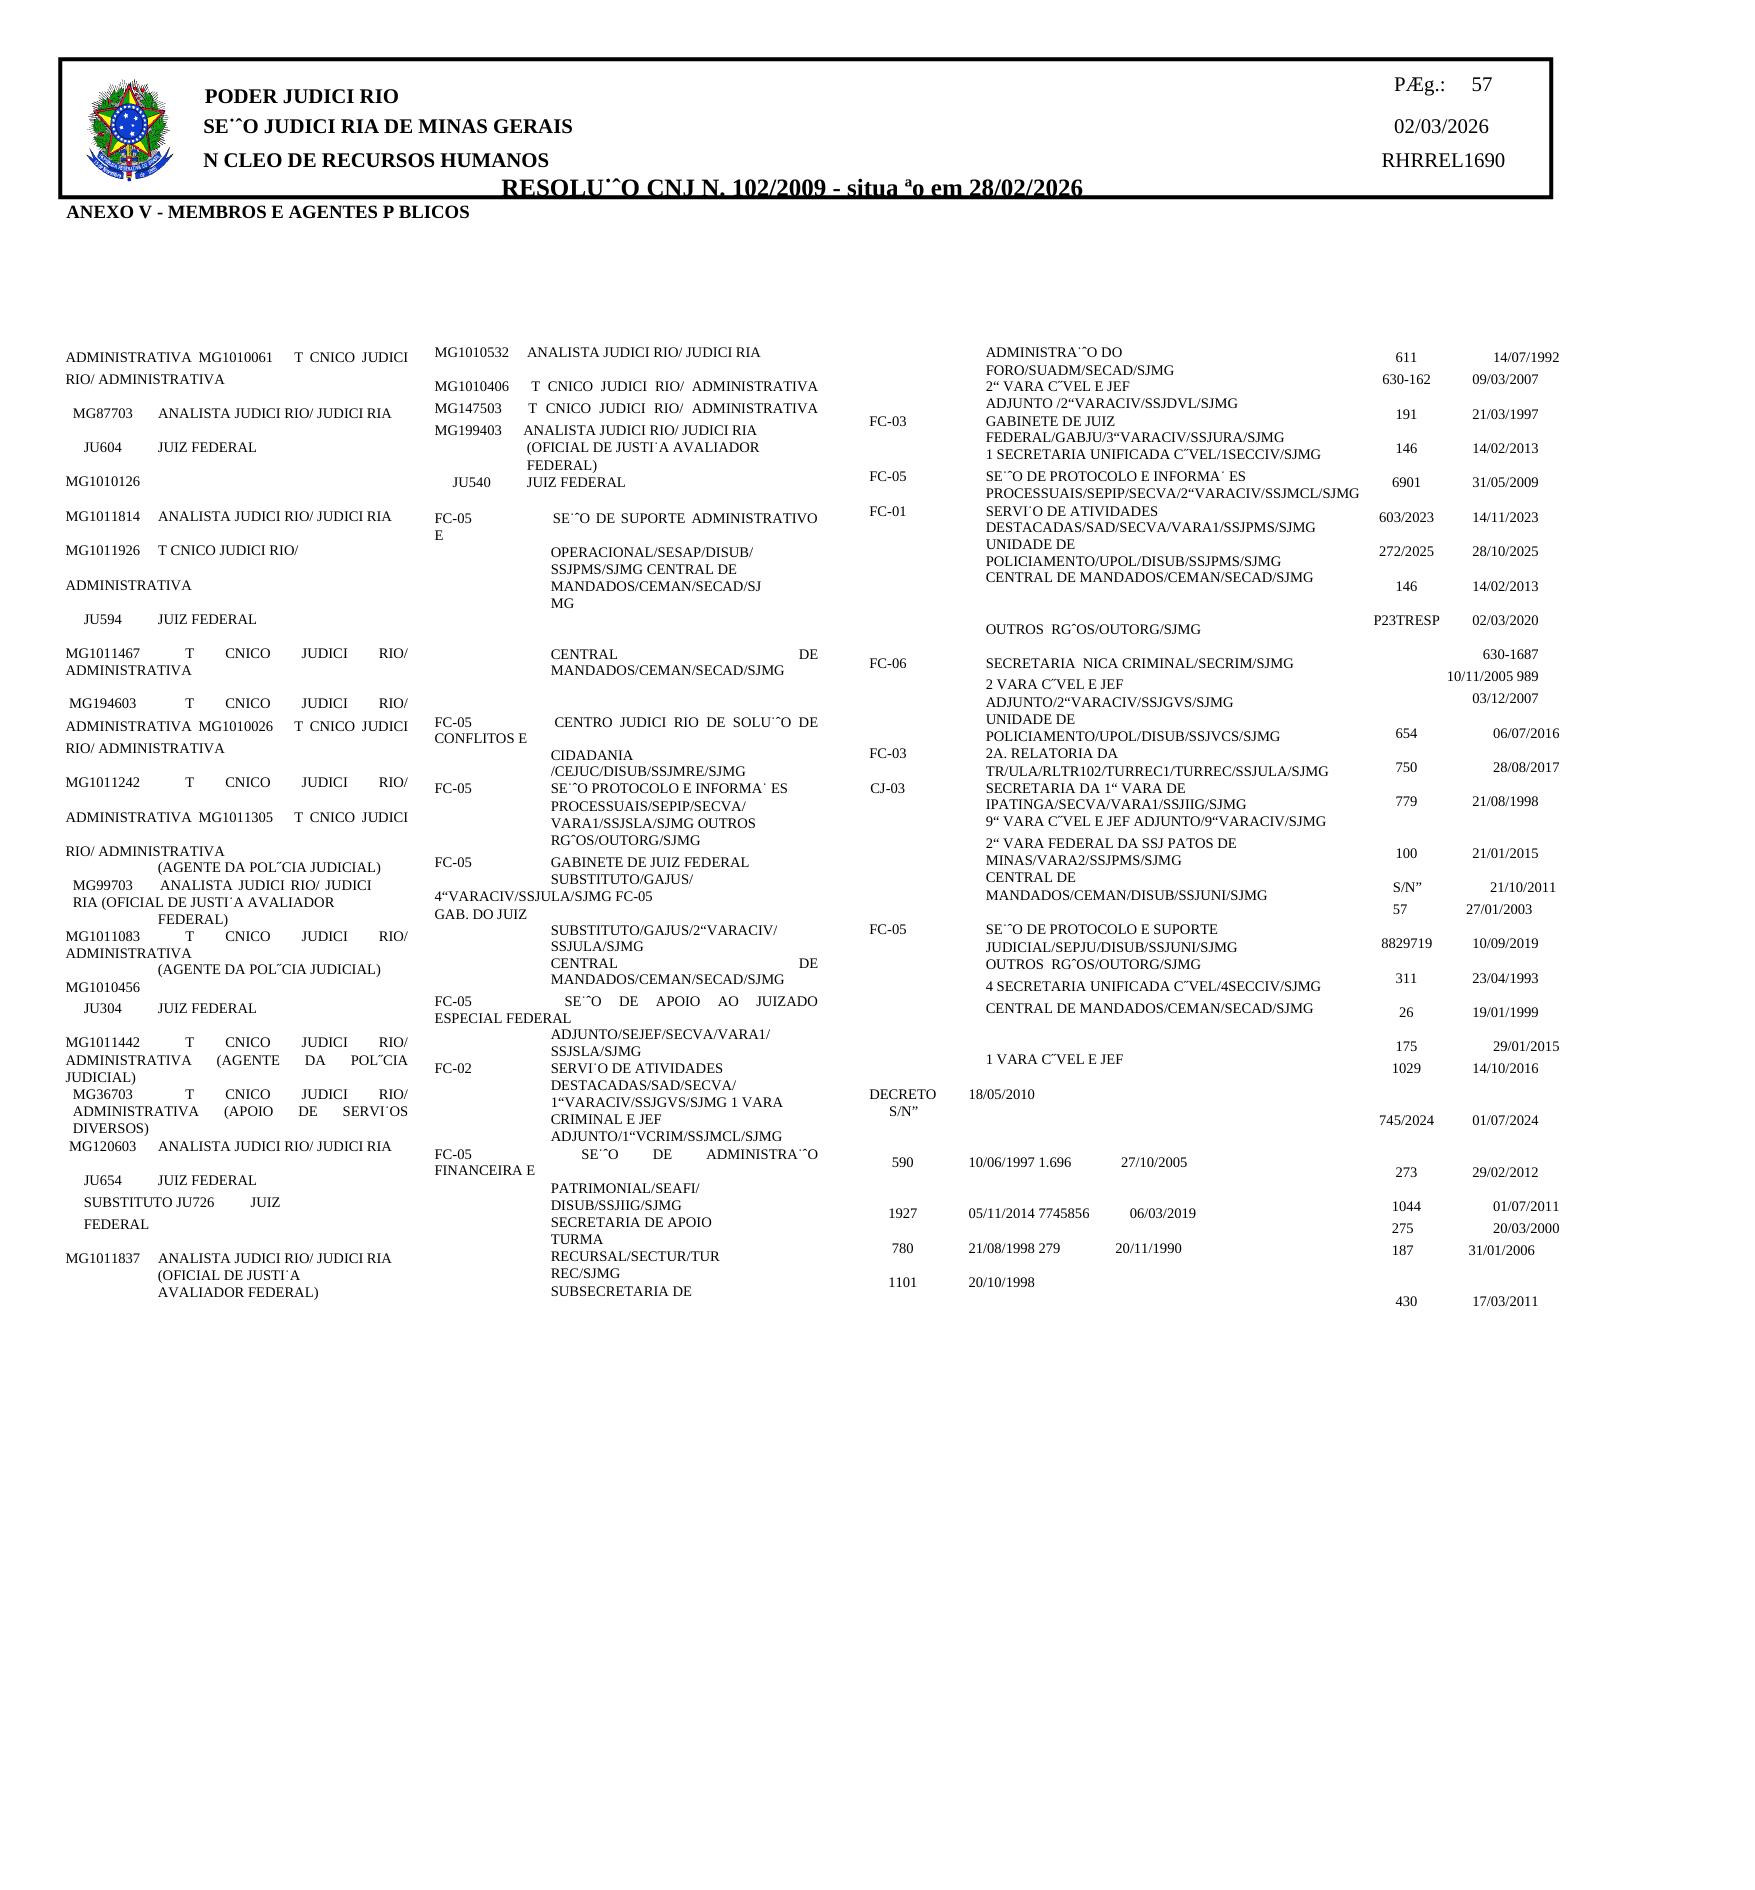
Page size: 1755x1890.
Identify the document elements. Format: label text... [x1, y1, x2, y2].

text S/N” 21/10/2011 57 27/01/2003 [1393, 873, 1556, 917]
text ADMINISTRATIVA MG1010061 T CNICO JUDICI RIO/ ADMINISTRATIVA [65, 344, 408, 388]
text FC-05 SE˙ˆO DE PROTOCOLO E INFORMA˙ ES [869, 468, 1366, 485]
text MG1010126 [65, 474, 408, 490]
text FC-02 SERVI˙O DE ATIVIDADES [434, 1060, 818, 1076]
text MG1011442 T CNICO JUDICI RIO/ ADMINISTRATIVA (AGENTE DA POL˝CIA JUDICIAL) [65, 1034, 408, 1085]
text OUTROS RGˆOS/OUTORG/SJMG [986, 621, 1366, 637]
text DESTACADAS/SAD/SECVA/1“VARACIV/SSJGVS/SJMG 1 VARA CRIMINAL E JEF ADJUNTO/1“VCRIM/SSJMCL/SJMG [551, 1076, 796, 1145]
text 780 21/08/1998 279 20/11/1990 [892, 1234, 1366, 1256]
text ADJUNTO/SEJEF/SECVA/VARA1/SSJSLA/SJMG [551, 1027, 818, 1059]
text S/N” [889, 1103, 1366, 1119]
text FC-05 SE˙ˆO DE APOIO AO JUIZADO ESPECIAL FEDERAL [434, 993, 818, 1026]
text MG1011837 ANALISTA JUDICI RIO/ JUDICI RIA [65, 1250, 408, 1267]
text MG87703 ANALISTA JUDICI RIO/ JUDICI RIA [73, 405, 408, 422]
text DECRETO 18/05/2010 [869, 1086, 1366, 1102]
text UNIDADE DE POLICIAMENTO/UPOL/DISUB/SSJVCS/SJMG [986, 710, 1301, 744]
text FC-03 2A. RELATORIA DA [869, 745, 1366, 762]
text FC-06 SECRETARIA NICA CRIMINAL/SECRIM/SJMG [869, 655, 1366, 672]
text 590 10/06/1997 1.696 27/10/2005 [886, 1119, 1366, 1171]
text SUBSTITUTO/GAJUS/2“VARACIV/SSJULA/SJMG [551, 922, 818, 955]
text 100 21/01/2015 [1395, 845, 1559, 861]
text 1 SECRETARIA UNIFICADA C˝VEL/1SECCIV/SJMG [986, 446, 1366, 462]
text UNIDADE DE [986, 536, 1366, 552]
text 2 VARA C˝VEL E JEF ADJUNTO/2“VARACIV/SSJGVS/SJMG [986, 676, 1254, 710]
text PROCESSUAIS/SEPIP/SECVA/2“VARACIV/SSJMCL/SJMG FC-01 SERVI˙O DE ATIVIDADES [869, 485, 1366, 519]
text 2“ VARA FEDERAL DA SSJ PATOS DE MINAS/VARA2/SSJPMS/SJMG [986, 834, 1257, 869]
text MG1010532 ANALISTA JUDICI RIO/ JUDICI RIA [434, 344, 818, 361]
text 9“ VARA C˝VEL E JEF ADJUNTO/9“VARACIV/SJMG [986, 813, 1366, 830]
text MG1010456 [65, 979, 408, 995]
text 745/2024 01/07/2024 273 29/02/2012 [1379, 1077, 1538, 1180]
text CENTRAL DE MANDADOS/CEMAN/DISUB/SSJUNI/SJMG [986, 869, 1288, 903]
text CIDADANIA /CEJUC/DISUB/SSJMRE/SJMG [551, 747, 818, 780]
text MG1010406 T CNICO JUDICI RIO/ ADMINISTRATIVA MG147503 T CNICO JUDICI RIO/ ADMINISTRATIVA MG199403 ANALISTA JUDICI RIO/ JUDICI RIA [434, 372, 818, 439]
text MG1011814 ANALISTA JUDICI RIO/ JUDICI RIA MG1011926 T CNICO JUDICI RIO/ ADMINISTRATIVA [65, 490, 408, 593]
picture [54, 53, 1557, 202]
text JU540 JUIZ FEDERAL [452, 474, 818, 491]
text FC-05 SE˙ˆO DE SUPORTE ADMINISTRATIVO E [434, 510, 818, 543]
text 654 06/07/2016 750 28/08/2017 779 21/08/1998 [1395, 707, 1559, 810]
text OPERACIONAL/SESAP/DISUB/SSJPMS/SJMG CENTRAL DE MANDADOS/CEMAN/SECAD/SJMG [551, 543, 772, 611]
text 1044 01/07/2011 275 20/03/2000 187 31/01/2006 [1392, 1192, 1559, 1258]
text MG99703 ANALISTA JUDICI RIO/ JUDICI RIA (OFICIAL DE JUSTI˙A AVALIADOR [73, 876, 372, 910]
text ADMINISTRA˙ˆO DO FORO/SUADM/SECAD/SJMG [986, 344, 1288, 378]
text FEDERAL) [158, 911, 408, 927]
text MG1011083 T CNICO JUDICI RIO/ ADMINISTRATIVA [65, 928, 408, 961]
text POLICIAMENTO/UPOL/DISUB/SSJPMS/SJMG [986, 553, 1366, 569]
text MG36703 T CNICO JUDICI RIO/ ADMINISTRATIVA (APOIO DE SERVI˙OS DIVERSOS) [73, 1085, 408, 1137]
text DESTACADAS/SAD/SECVA/VARA1/SSJPMS/SJMG [986, 519, 1366, 535]
text CENTRAL DE MANDADOS/CEMAN/SECAD/SJMG [551, 647, 818, 679]
text FC-03 GABINETE DE JUIZ [869, 413, 1366, 429]
text 2“ VARA C˝VEL E JEF [986, 379, 1366, 395]
text 1 VARA C˝VEL E JEF [986, 1051, 1366, 1068]
text PROCESSUAIS/SEPIP/SECVA/VARA1/SSJSLA/SJMG OUTROS RGˆOS/OUTORG/SJMG [551, 797, 782, 848]
text CENTRAL DE MANDADOS/CEMAN/SECAD/SJMG [986, 570, 1366, 586]
text IPATINGA/SECVA/VARA1/SSJIIG/SJMG [986, 797, 1366, 813]
text SUBSTITUTO/GAJUS/4“VARACIV/SSJULA/SJMG FC-05 GAB. DO JUIZ [434, 871, 764, 922]
text MG1011242 T CNICO JUDICI RIO/ ADMINISTRATIVA MG1011305 T CNICO JUDICI RIO/ ADMINISTRATIVA [65, 756, 408, 859]
text (OFICIAL DE JUSTI˙A AVALIADOR FEDERAL) [158, 1267, 371, 1301]
text PATRIMONIAL/SEAFI/DISUB/SSJIIG/SJMG SECRETARIA DE APOIO TURMA RECURSAL/SECTUR/TURREC/SJMG SUBSECRETARIA DE [551, 1179, 725, 1299]
text 1927 05/11/2014 7745856 06/03/2019 [877, 1188, 1366, 1222]
text CENTRAL DE MANDADOS/CEMAN/SECAD/SJMG [551, 956, 818, 988]
text (OFICIAL DE JUSTI˙A AVALIADOR FEDERAL) [527, 439, 780, 473]
text TR/ULA/RLTR102/TURREC1/TURREC/SSJULA/SJMG CJ-03 SECRETARIA DA 1“ VARA DE [870, 762, 1350, 796]
text JU594 JUIZ FEDERAL [83, 611, 408, 627]
text 4 SECRETARIA UNIFICADA C˝VEL/4SECCIV/SJMG CENTRAL DE MANDADOS/CEMAN/SECAD/SJMG [986, 972, 1342, 1016]
text (AGENTE DA POL˝CIA JUDICIAL) [158, 961, 408, 978]
text 8829719 10/09/2019 311 23/04/1993 26 19/01/1999 [1381, 917, 1538, 1021]
text MG194603 T CNICO JUDICI RIO/ ADMINISTRATIVA MG1010026 T CNICO JUDICI RIO/ ADMINISTRATIVA [65, 690, 408, 756]
text JU654 JUIZ FEDERAL SUBSTITUTO JU726 JUIZ FEDERAL [83, 1166, 330, 1233]
text FC-05 SE˙ˆO DE ADMINISTRA˙ˆO FINANCEIRA E [434, 1146, 818, 1179]
text (AGENTE DA POL˝CIA JUDICIAL) [158, 860, 408, 876]
text 1101 20/10/1998 [888, 1274, 1366, 1290]
text JU304 JUIZ FEDERAL [83, 1000, 408, 1017]
text FEDERAL/GABJU/3“VARACIV/SSJURA/SJMG [986, 429, 1366, 446]
text FC-05 GABINETE DE JUIZ FEDERAL [434, 854, 818, 871]
text 175 29/01/2015 1029 14/10/2016 [1392, 1032, 1559, 1077]
text JUDICIAL/SEPJU/DISUB/SSJUNI/SJMG OUTROS RGˆOS/OUTORG/SJMG [986, 938, 1258, 972]
text JU604 JUIZ FEDERAL [83, 439, 408, 456]
text 430 17/03/2011 [1395, 1293, 1559, 1310]
text FC-05 SE˙ˆO DE PROTOCOLO E SUPORTE [869, 921, 1366, 938]
text ADJUNTO /2“VARACIV/SSJDVL/SJMG [986, 396, 1366, 412]
text MG1011467 T CNICO JUDICI RIO/ ADMINISTRATIVA [65, 645, 408, 678]
text FC-05 SE˙ˆO PROTOCOLO E INFORMA˙ ES [434, 780, 818, 797]
text 191 21/03/1997 146 14/02/2013 6901 31/05/2009 603/2023 14/11/2023 272/2025 28/10/2025 146 14/02/2013 P23TRESP 02/03/2020 [1373, 388, 1538, 628]
text FC-05 CENTRO JUDICI RIO DE SOLU˙ˆO DE CONFLITOS E [434, 714, 818, 747]
text 630-1687 10/11/2005 989 03/12/2007 [1378, 641, 1538, 707]
text 611 14/07/1992 630-162 09/03/2007 [1382, 344, 1559, 388]
text MG120603 ANALISTA JUDICI RIO/ JUDICI RIA [69, 1138, 408, 1154]
